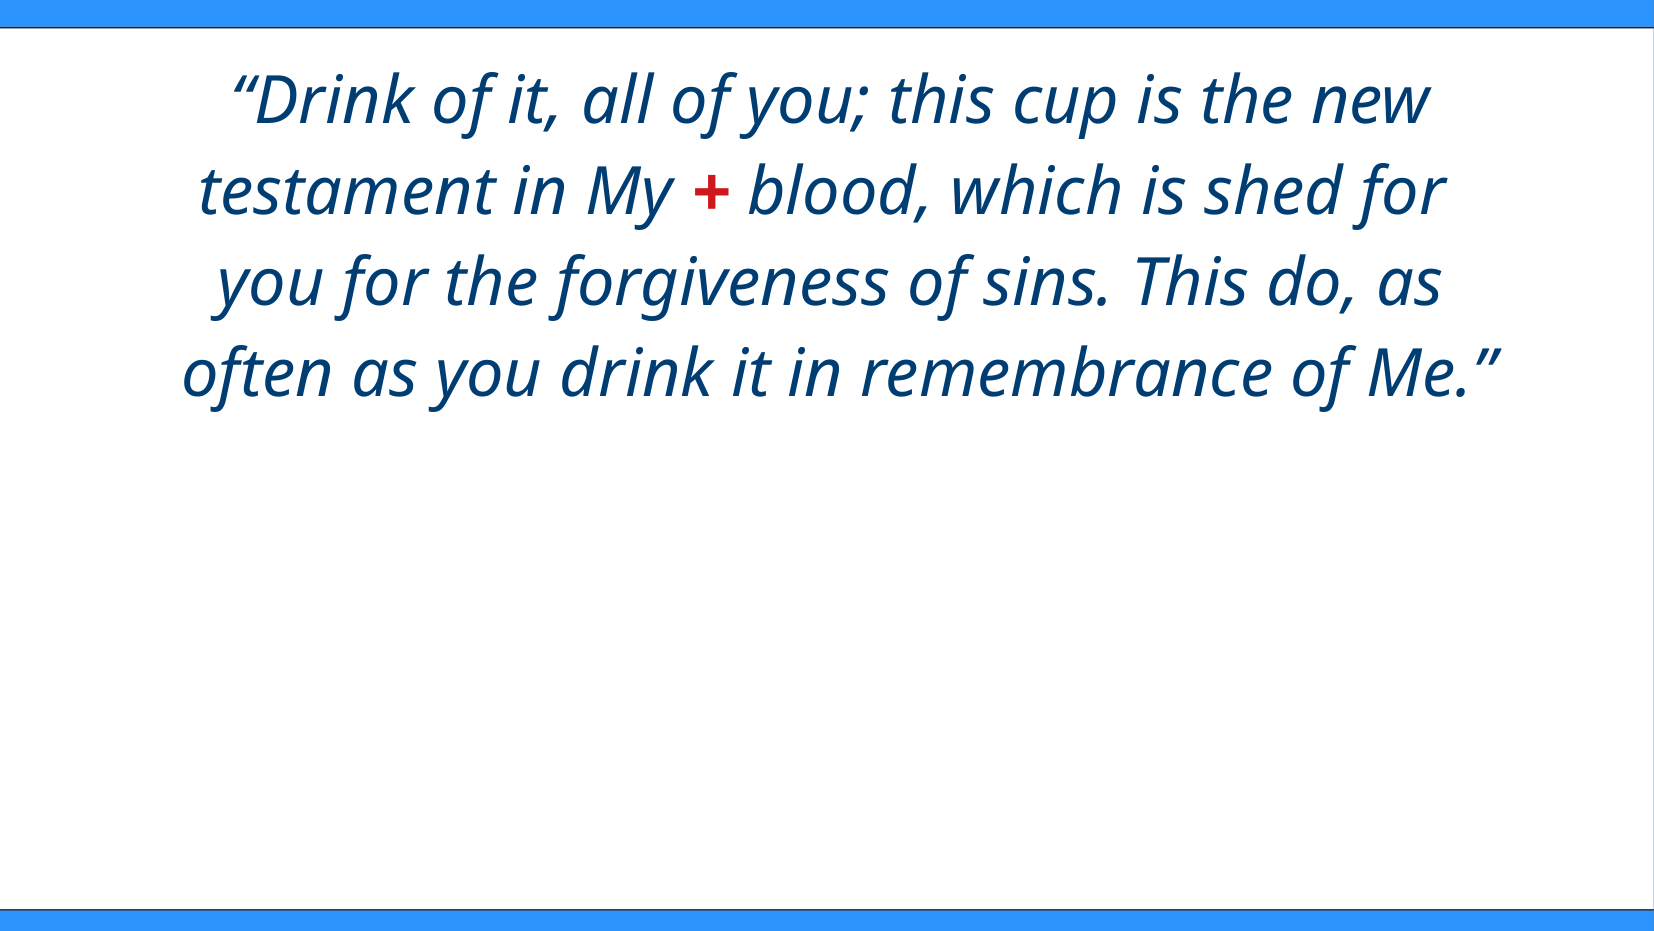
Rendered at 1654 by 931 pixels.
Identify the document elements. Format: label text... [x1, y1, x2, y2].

text_box “Drink of it, all of you; this cup is the new testament in My + blood, which is shed for you for the forgiveness of sins. This do, as often as you drink it in remembrance of Me.” [90, 45, 1591, 436]
picture [0, 0, 1654, 931]
